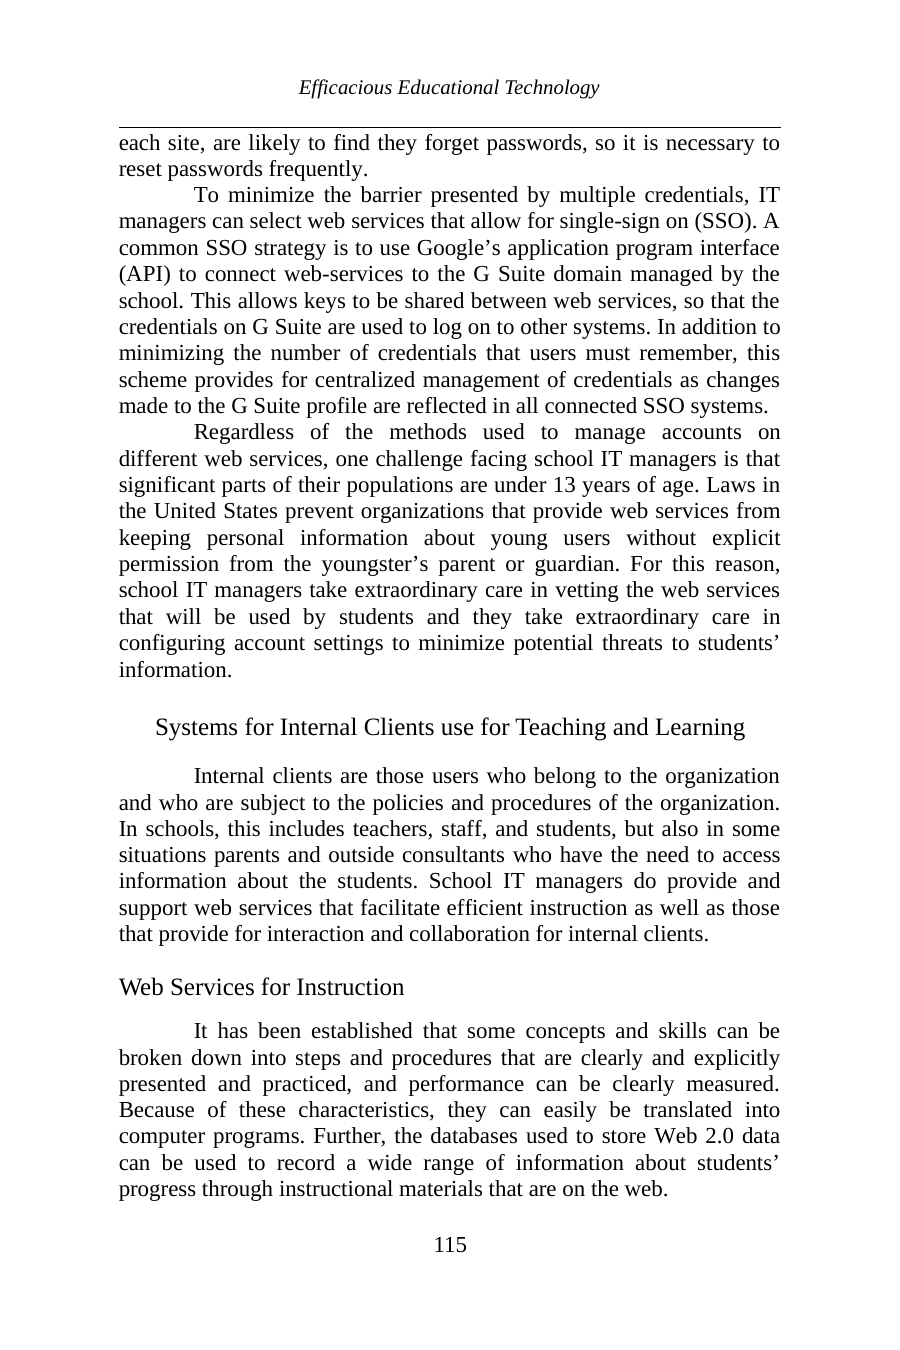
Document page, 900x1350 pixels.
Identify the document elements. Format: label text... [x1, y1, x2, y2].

text each site, are likely to find they forget passwords, so it is necessary to reset passwords frequently. [118, 128, 781, 181]
text It has been established that some concepts and skills can be broken down into steps and procedures that are clearly and explicitly presented and practiced, and performance can be clearly measured. Because of these characteristics, they can easily be translated into computer programs. Further, the databases used to store Web 2.0 data can be used to record a wide range of information about students’ progress through instructional materials that are on the web. [118, 1017, 781, 1202]
subtitle Systems for Internal Clients use for Teaching and Learning [118, 712, 781, 741]
text Regardless of the methods used to manage accounts on different web services, one challenge facing school IT managers is that significant parts of their populations are under 13 years of age. Laws in the United States prevent organizations that provide web services from keeping personal information about young users without explicit permission from the youngster’s parent or guardian. For this reason, school IT managers take extraordinary care in vetting the web services that will be used by students and they take extraordinary care in configuring account settings to minimize potential threats to students’ information. [118, 418, 781, 682]
text Internal clients are those users who belong to the organization and who are subject to the policies and procedures of the organization. In schools, this includes teachers, staff, and students, but also in some situations parents and outside consultants who have the need to access information about the students. School IT managers do provide and support web services that facilitate efficient instruction as well as those that provide for interaction and collaboration for internal clients. [118, 762, 781, 947]
text To minimize the barrier presented by multiple credentials, IT managers can select web services that allow for single-sign on (SSO). A common SSO strategy is to use Google’s application program interface (API) to connect web-services to the G Suite domain managed by the school. This allows keys to be shared between web services, so that the credentials on G Suite are used to log on to other systems. In addition to minimizing the number of credentials that users must remember, this scheme provides for centralized management of credentials as changes made to the G Suite profile are reflected in all connected SSO systems. [118, 181, 781, 418]
subtitle Web Services for Instruction [118, 972, 781, 1000]
